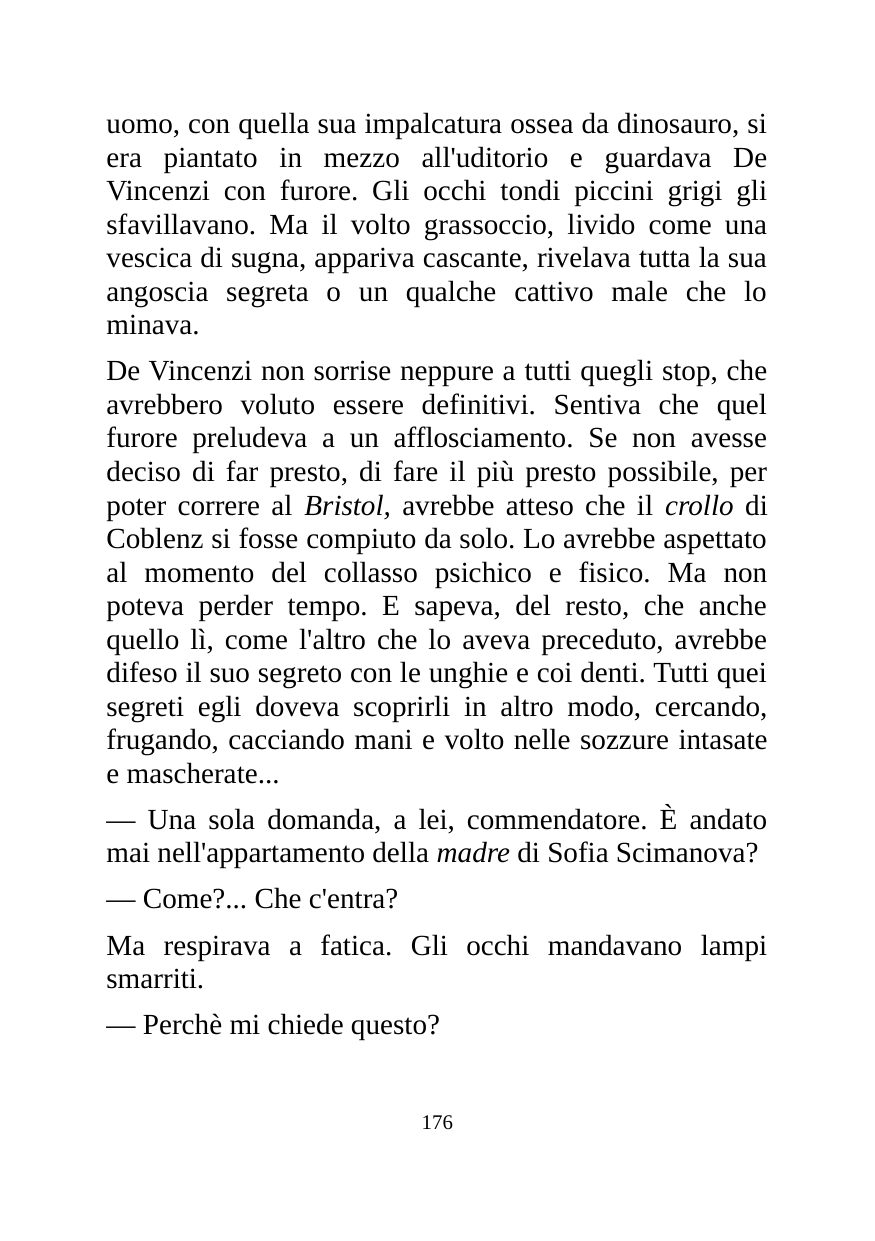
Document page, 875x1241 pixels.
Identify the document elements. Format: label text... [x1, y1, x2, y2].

text Ma respirava a fatica. Gli occhi mandavano lampi smarriti. [106, 928, 768, 995]
text — Come?... Che c'entra? [106, 882, 768, 915]
text — Perchè mi chiede questo? [106, 1007, 768, 1041]
text De Vincenzi non sorrise neppure a tutti quegli stop, che avrebbero voluto essere definitivi. Sentiva che quel furore preludeva a un afflosciamento. Se non avesse deciso di far presto, di fare il più presto possibile, per poter correre al Bristol, avrebbe atteso che il crollo di Coblenz si fosse compiuto da solo. Lo avrebbe aspettato al momento del collasso psichico e fisico. Ma non poteva perder tempo. E sapeva, del resto, che anche quello lì, come l'altro che lo aveva preceduto, avrebbe difeso il suo segreto con le unghie e coi denti. Tutti quei segreti egli doveva scoprirli in altro modo, cercando, frugando, cacciando mani e volto nelle sozzure intasate e mascherate... [106, 353, 768, 789]
text uomo, con quella sua impalcatura ossea da dinosauro, si era piantato in mezzo all'uditorio e guardava De Vincenzi con furore. Gli occhi tondi piccini grigi gli sfavillavano. Ma il volto grassoccio, livido come una vescica di sugna, appariva cascante, rivelava tutta la sua angoscia segreta o un qualche cattivo male che lo minava. [106, 106, 768, 341]
text — Una sola domanda, a lei, commendatore. È andato mai nell'appartamento della madre di Sofia Scimanova? [106, 802, 768, 869]
